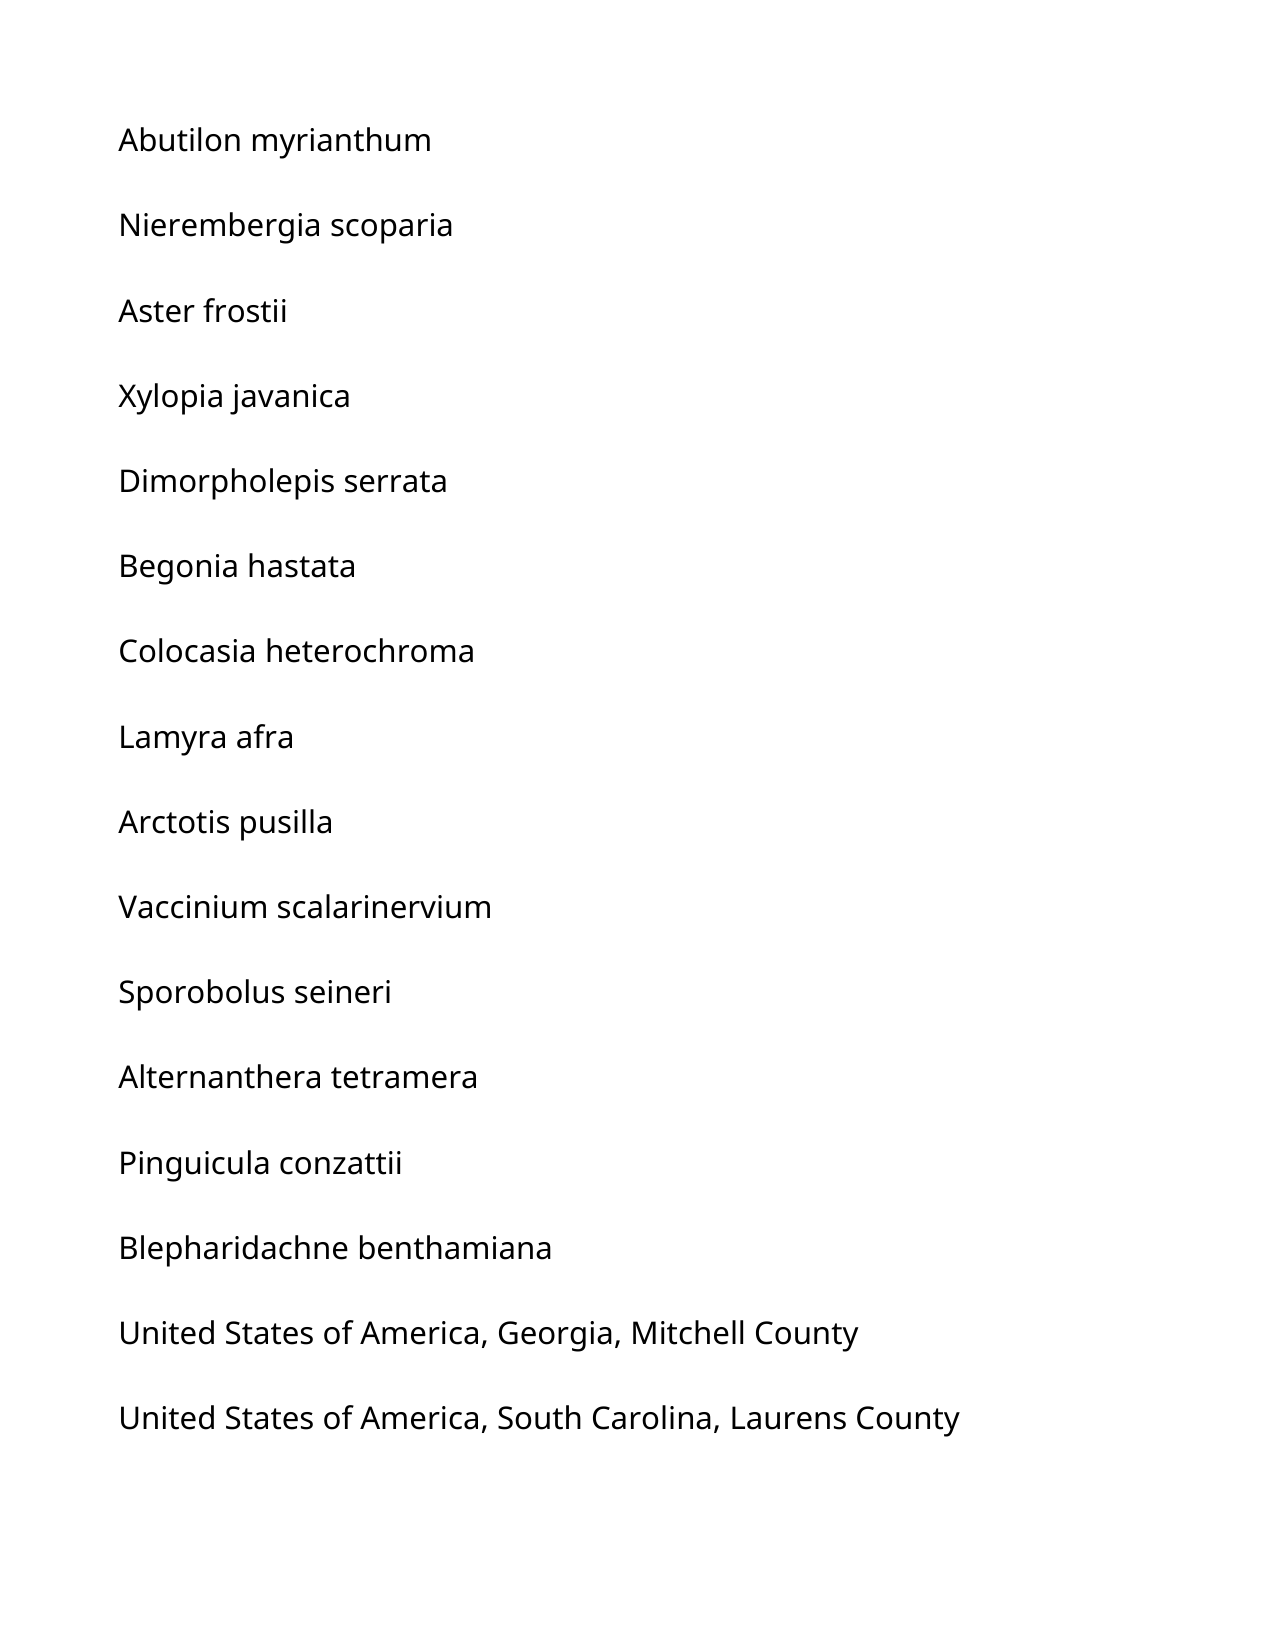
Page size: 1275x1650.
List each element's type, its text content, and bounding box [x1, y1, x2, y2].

text Alternanthera tetramera [118, 1055, 1157, 1141]
text Abutilon myrianthum [118, 118, 1157, 203]
text Nierembergia scoparia [118, 203, 1157, 288]
text Aster frostii [118, 288, 1157, 374]
text United States of America, Georgia, Mitchell County [118, 1311, 1157, 1396]
text Lamyra afra [118, 714, 1157, 800]
text Arctotis pusilla [118, 800, 1157, 885]
text Xylopia javanica [118, 374, 1157, 459]
text Sporobolus seineri [118, 970, 1157, 1055]
text Dimorpholepis serrata [118, 459, 1157, 544]
text United States of America, South Carolina, Laurens County [118, 1396, 1157, 1481]
text Pinguicula conzattii [118, 1141, 1157, 1226]
text Begonia hastata [118, 544, 1157, 629]
text Blepharidachne benthamiana [118, 1226, 1157, 1311]
text Vaccinium scalarinervium [118, 885, 1157, 970]
text Colocasia heterochroma [118, 629, 1157, 714]
